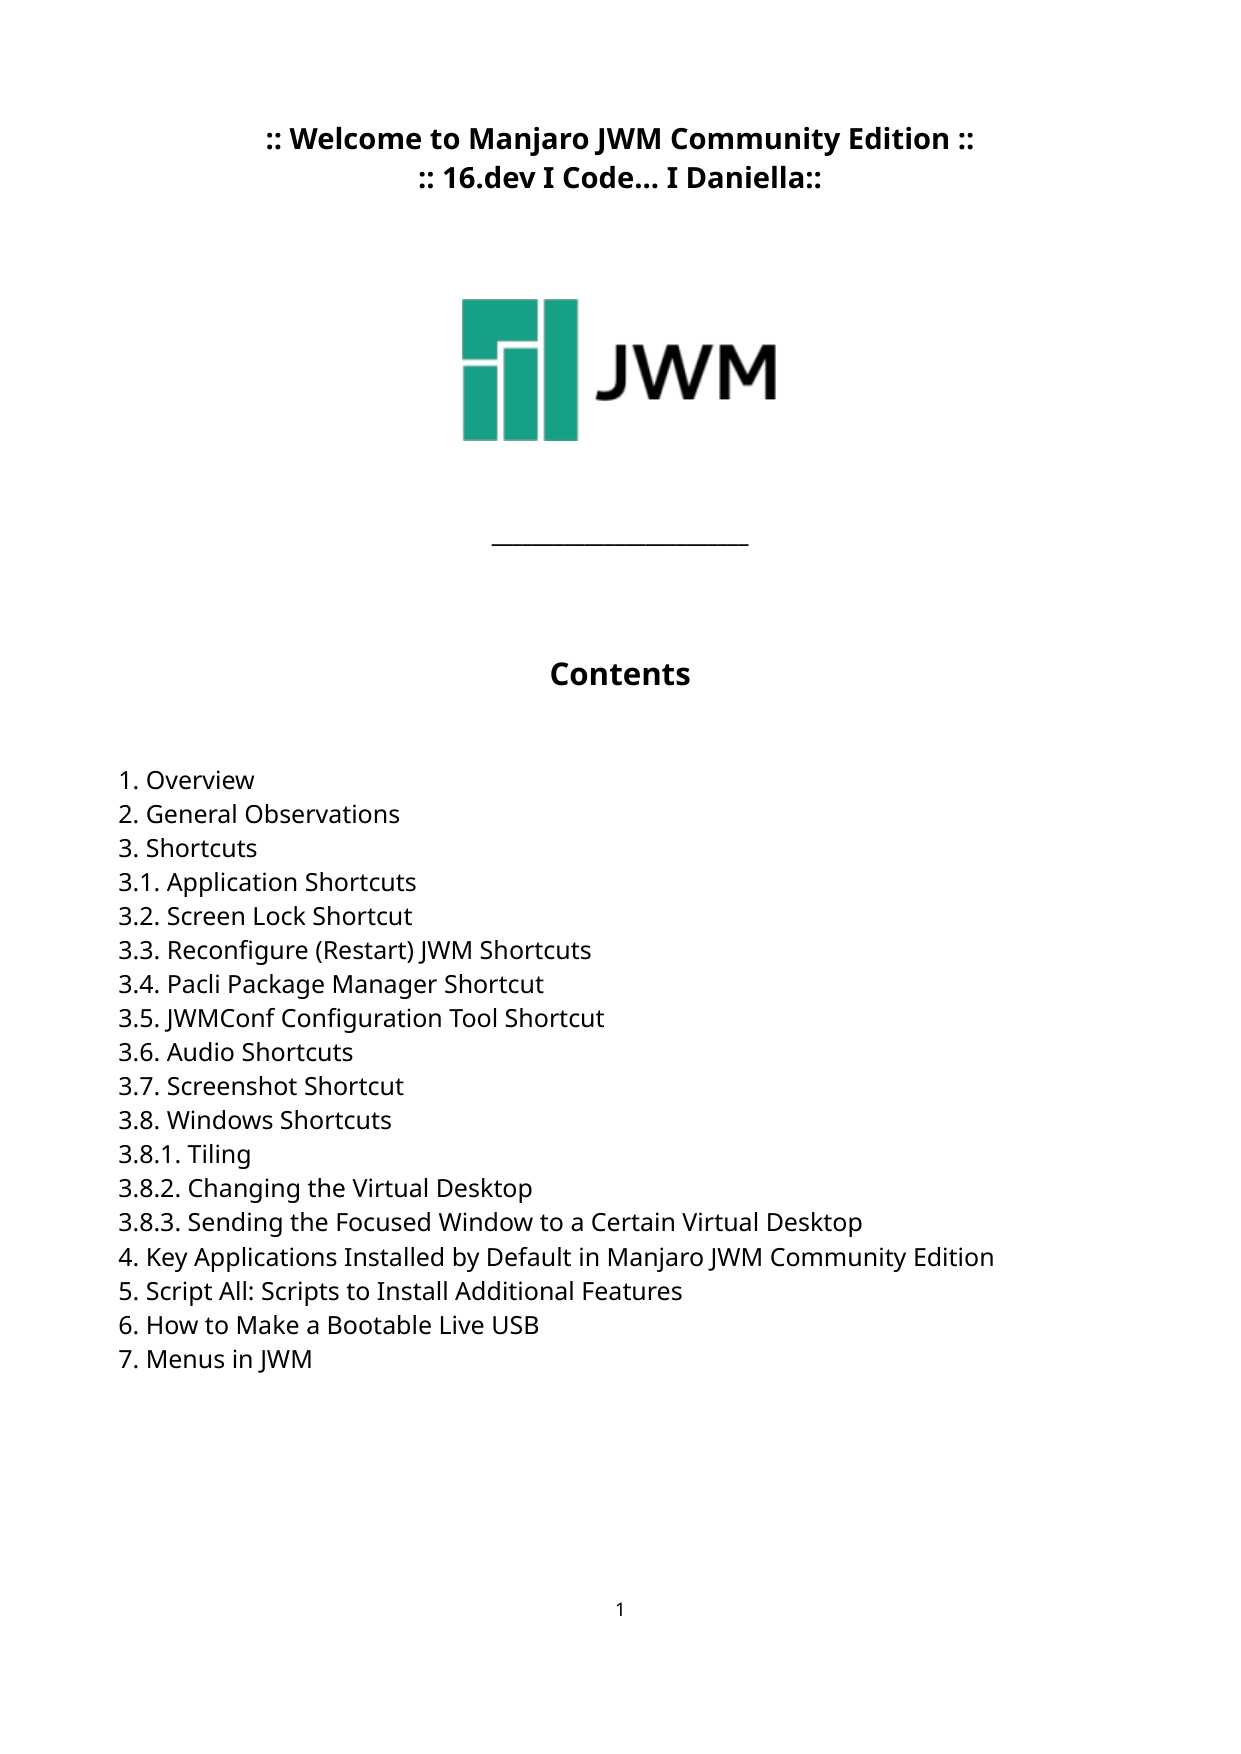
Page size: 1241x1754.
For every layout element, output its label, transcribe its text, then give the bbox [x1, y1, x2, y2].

text 3.8.1. Tiling [118, 1137, 1122, 1171]
text 4. Key Applications Installed by Default in Manjaro JWM Community Edition [118, 1239, 1122, 1273]
text 3.5. JWMConf Configuration Tool Shortcut [118, 1001, 1122, 1035]
text 3.6. Audio Shortcuts [118, 1035, 1122, 1069]
text 3.8.3. Sending the Focused Window to a Certain Virtual Desktop [118, 1205, 1122, 1239]
text 5. Script All: Scripts to Install Additional Features [118, 1273, 1122, 1307]
text 6. How to Make a Bootable Live USB [118, 1307, 1122, 1341]
text _________________________ [118, 515, 1122, 549]
text 7. Menus in JWM [118, 1341, 1122, 1375]
text 1. Overview [118, 762, 1122, 796]
text 3.2. Screen Lock Shortcut [118, 898, 1122, 933]
text :: Welcome to Manjaro JWM Community Edition :: [118, 118, 1122, 158]
text 3.1. Application Shortcuts [118, 864, 1122, 898]
subtitle 3.7. Screenshot Shortcut [118, 1069, 1122, 1103]
text 3.8. Windows Shortcuts [118, 1103, 1122, 1137]
text 3.4. Pacli Package Manager Shortcut [118, 967, 1122, 1001]
text 3. Shortcuts [118, 830, 1122, 864]
text 2. General Observations [118, 796, 1122, 830]
text 3.8.2. Changing the Virtual Desktop [118, 1171, 1122, 1205]
text 3.3. Reconfigure (Restart) JWM Shortcuts [118, 933, 1122, 967]
text Contents [118, 652, 1122, 694]
picture [462, 299, 779, 441]
text :: 16.dev I Code... I Daniella:: [118, 158, 1122, 197]
